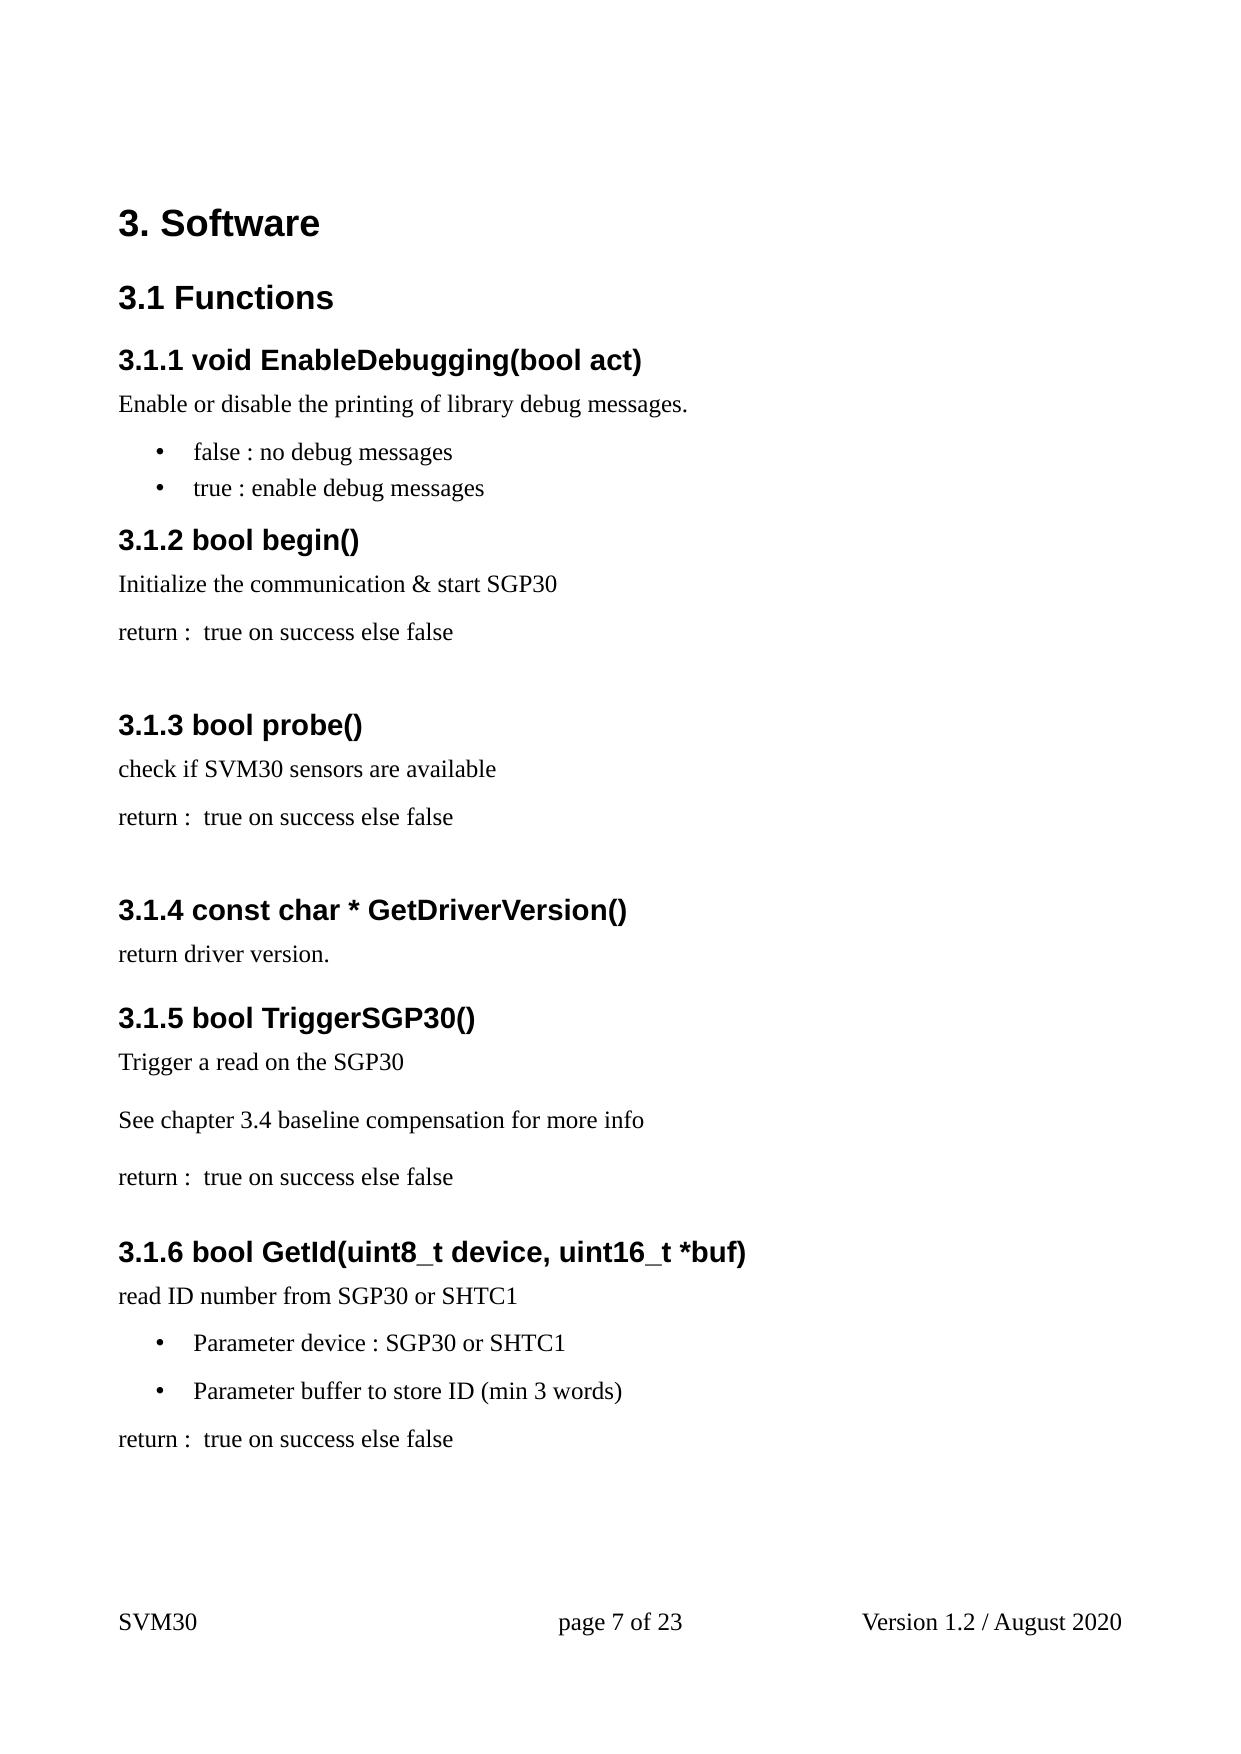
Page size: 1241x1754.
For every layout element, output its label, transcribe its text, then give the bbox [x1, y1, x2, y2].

list Parameter buffer to store ID (min 3 words) [156, 1376, 1122, 1405]
list true : enable debug messages [156, 473, 1122, 502]
subtitle 3.1.3 bool probe() [118, 708, 1122, 742]
text return : true on success else false [118, 802, 1122, 831]
text return : true on success else false [118, 617, 1122, 646]
subtitle 3. Software [118, 201, 1122, 244]
text check if SVM30 sensors are available [118, 754, 1122, 783]
subtitle 3.1.6 bool GetId(uint8_t device, uint16_t *buf) [118, 1234, 1122, 1268]
subtitle 3.1.1 void EnableDebugging(bool act) [118, 343, 1122, 377]
list Parameter device : SGP30 or SHTC1 [156, 1328, 1122, 1357]
text return driver version. [118, 939, 1122, 968]
text See chapter 3.4 baseline compensation for more info [118, 1105, 1122, 1134]
subtitle 3.1.4 const char * GetDriverVersion() [118, 893, 1122, 927]
list false : no debug messages [156, 437, 1122, 466]
text Initialize the communication & start SGP30 [118, 569, 1122, 598]
subtitle 3.1.5 bool TriggerSGP30() [118, 1001, 1122, 1035]
text Enable or disable the printing of library debug messages. [118, 389, 1122, 418]
text Trigger a read on the SGP30 [118, 1047, 1122, 1076]
text return : true on success else false [118, 1424, 1122, 1452]
subtitle 3.1.2 bool begin() [118, 523, 1122, 557]
text return : true on success else false [118, 1162, 1122, 1191]
subtitle 3.1 Functions [118, 278, 1122, 316]
text read ID number from SGP30 or SHTC1 [118, 1281, 1122, 1309]
